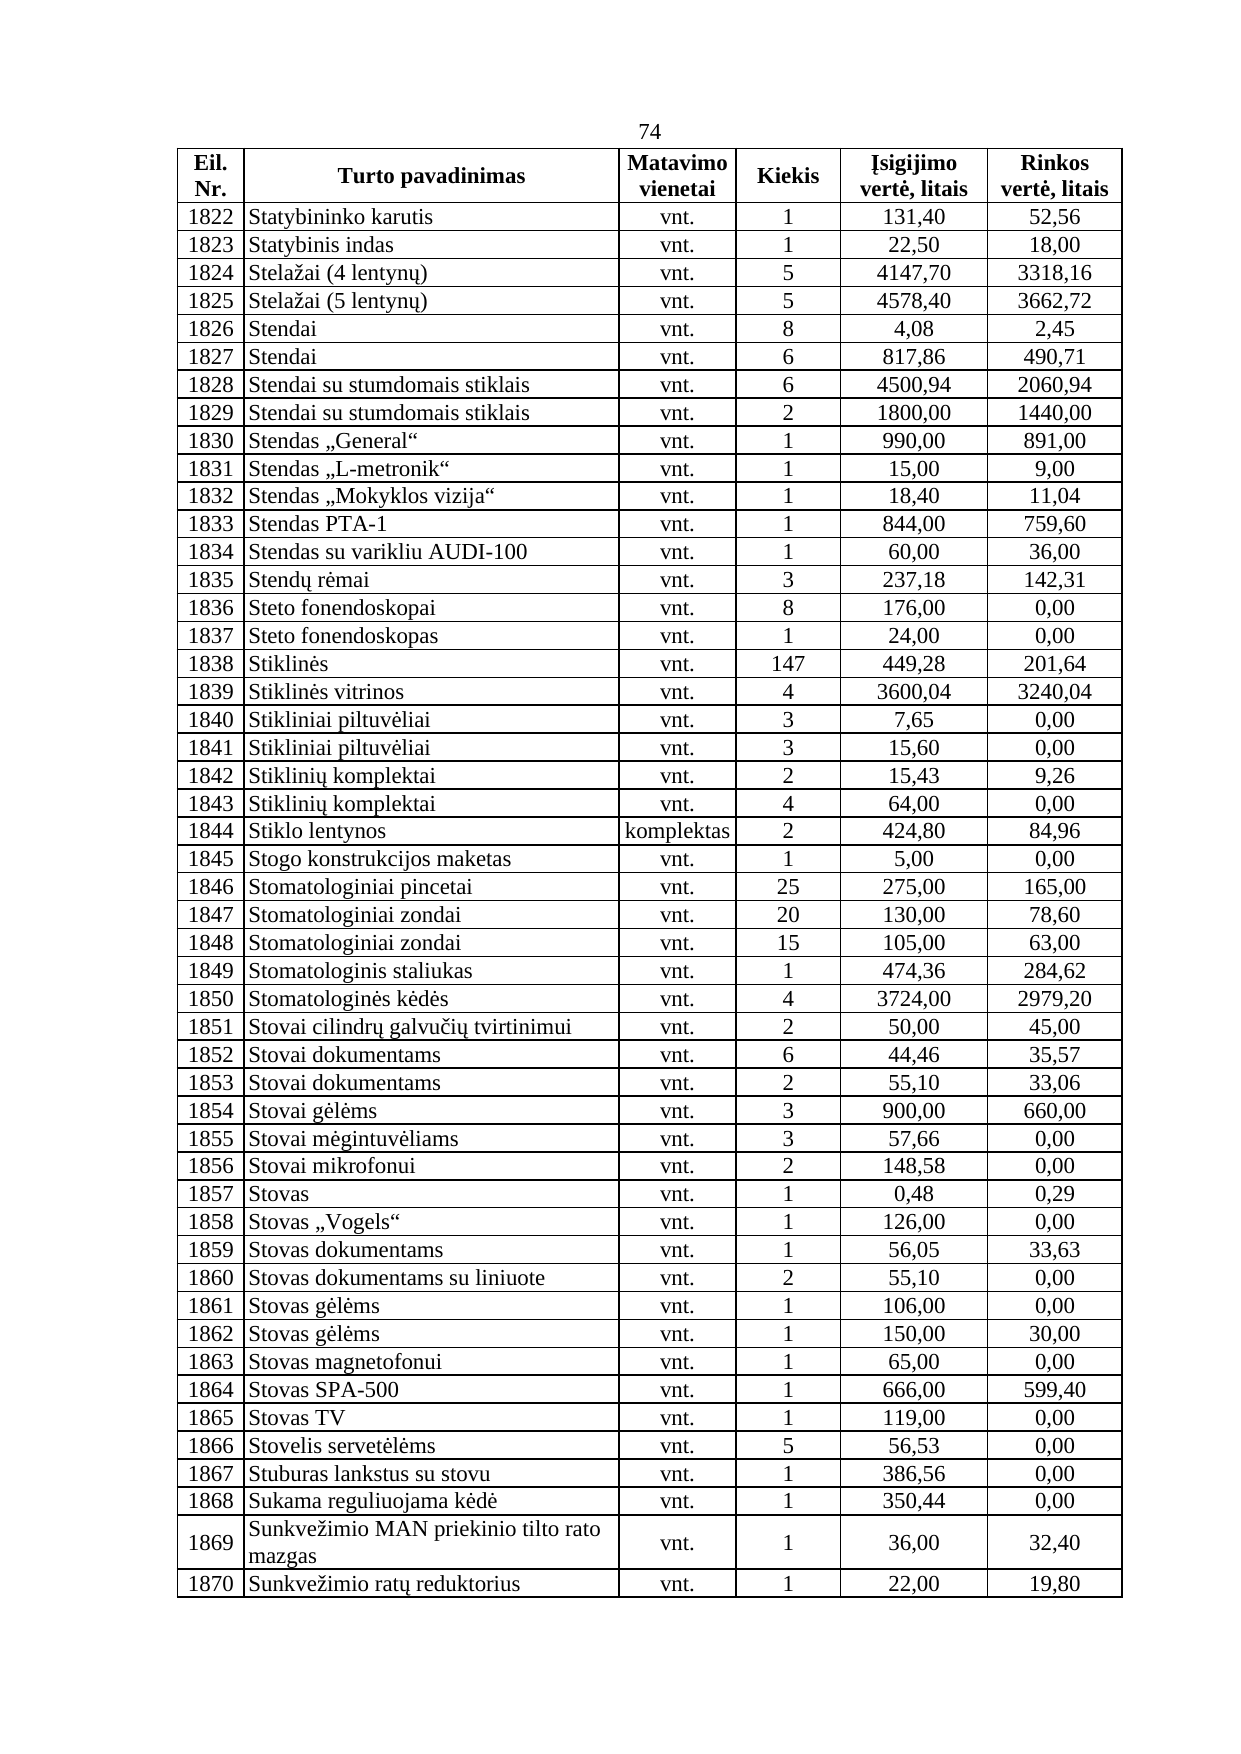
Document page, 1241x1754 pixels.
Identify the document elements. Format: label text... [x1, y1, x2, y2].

table_cell vnt. [620, 566, 735, 593]
table_cell 105,00 [841, 929, 987, 956]
table_cell Stogo konstrukcijos maketas [245, 846, 618, 872]
table_cell 8 [737, 315, 840, 341]
table_cell 131,40 [841, 203, 987, 230]
table_cell 0,00 [988, 1208, 1121, 1235]
table_cell 147 [737, 650, 840, 676]
table_cell Stendas „Mokyklos vizija“ [245, 483, 618, 509]
table_cell vnt. [620, 929, 735, 956]
table_cell vnt. [620, 231, 735, 258]
table_cell Stovas dokumentams [245, 1236, 618, 1263]
table_cell 0,48 [841, 1181, 987, 1207]
table_cell vnt. [620, 594, 735, 621]
table_cell 1822 [178, 203, 243, 230]
table_cell 3 [737, 706, 840, 732]
table_cell Stikliniai piltuvėliai [245, 706, 618, 732]
table_cell vnt. [620, 343, 735, 369]
table_cell vnt. [620, 1320, 735, 1346]
table_cell Sunkvežimio ratų reduktorius [245, 1570, 618, 1596]
table_cell 0,29 [988, 1181, 1121, 1207]
table_cell 1845 [178, 846, 243, 872]
table_cell 1 [737, 455, 840, 481]
table_cell 150,00 [841, 1320, 987, 1346]
table_cell 1835 [178, 566, 243, 593]
table_cell 1859 [178, 1236, 243, 1263]
table_cell vnt. [620, 455, 735, 481]
table_cell 1858 [178, 1208, 243, 1235]
table_cell 1828 [178, 371, 243, 397]
table_cell 11,04 [988, 483, 1121, 509]
table_cell Stikliniai piltuvėliai [245, 734, 618, 760]
table_cell Stendai su stumdomais stiklais [245, 371, 618, 397]
table_cell 15,43 [841, 762, 987, 788]
table_cell 1861 [178, 1292, 243, 1318]
table_cell 1 [737, 1570, 840, 1596]
table_cell 0,00 [988, 594, 1121, 621]
table_cell 106,00 [841, 1292, 987, 1318]
table_cell 6 [737, 1041, 840, 1067]
table_cell 1 [737, 1292, 840, 1318]
table_cell vnt. [620, 762, 735, 788]
table_cell vnt. [620, 538, 735, 565]
table_cell vnt. [620, 1125, 735, 1151]
table_cell 64,00 [841, 790, 987, 816]
table_cell Stomatologiniai zondai [245, 929, 618, 956]
table_cell 119,00 [841, 1404, 987, 1430]
table_cell 1832 [178, 483, 243, 509]
table_header Matavimo vienetai [620, 149, 735, 202]
table_cell 1 [737, 1376, 840, 1402]
table_cell vnt. [620, 1516, 735, 1568]
table_cell vnt. [620, 790, 735, 816]
table_cell 0,00 [988, 1432, 1121, 1458]
table_cell 0,00 [988, 1125, 1121, 1151]
table_cell 32,40 [988, 1516, 1121, 1568]
table_cell 474,36 [841, 957, 987, 983]
table_cell 1848 [178, 929, 243, 956]
table_cell 900,00 [841, 1097, 987, 1123]
table_cell vnt. [620, 1460, 735, 1486]
table_cell vnt. [620, 287, 735, 313]
table_cell vnt. [620, 985, 735, 1011]
table_cell 1860 [178, 1264, 243, 1291]
table_cell 990,00 [841, 427, 987, 453]
table_cell 1 [737, 203, 840, 230]
table_cell Stovai dokumentams [245, 1069, 618, 1095]
table_cell Stomatologiniai zondai [245, 901, 618, 928]
table_cell 3 [737, 1125, 840, 1151]
table_cell Stendas „General“ [245, 427, 618, 453]
table_cell 844,00 [841, 511, 987, 537]
table_cell 1854 [178, 1097, 243, 1123]
table_cell 165,00 [988, 873, 1121, 900]
table_cell 1825 [178, 287, 243, 313]
table_cell 1857 [178, 1181, 243, 1207]
table_cell Stovas TV [245, 1404, 618, 1430]
table_cell 0,00 [988, 1264, 1121, 1291]
table_cell 1869 [178, 1516, 243, 1568]
table_cell 15,60 [841, 734, 987, 760]
table_cell 1846 [178, 873, 243, 900]
table_cell 0,00 [988, 1292, 1121, 1318]
table_cell 52,56 [988, 203, 1121, 230]
table_cell 1834 [178, 538, 243, 565]
table_cell 237,18 [841, 566, 987, 593]
table_header Eil. Nr. [178, 149, 243, 202]
table_cell 1841 [178, 734, 243, 760]
table_cell 1 [737, 846, 840, 872]
table_cell vnt. [620, 1292, 735, 1318]
table_cell 0,00 [988, 1460, 1121, 1486]
table_cell Stendų rėmai [245, 566, 618, 593]
table_cell Stendai [245, 315, 618, 341]
table_cell Stelažai (5 lentynų) [245, 287, 618, 313]
table_cell 0,00 [988, 1488, 1121, 1514]
table_cell 3662,72 [988, 287, 1121, 313]
table_cell 449,28 [841, 650, 987, 676]
table_cell 350,44 [841, 1488, 987, 1514]
table_cell 1870 [178, 1570, 243, 1596]
table_cell Stendas su varikliu AUDI-100 [245, 538, 618, 565]
table_cell 1 [737, 427, 840, 453]
table_cell Stelažai (4 lentynų) [245, 259, 618, 286]
table_cell 130,00 [841, 901, 987, 928]
table_header Įsigijimo vertė, litais [841, 149, 987, 202]
table_cell vnt. [620, 1041, 735, 1067]
table_cell 33,06 [988, 1069, 1121, 1095]
table_cell 1824 [178, 259, 243, 286]
table_cell vnt. [620, 1013, 735, 1039]
table_cell 1823 [178, 231, 243, 258]
table_cell 19,80 [988, 1570, 1121, 1596]
table_cell 142,31 [988, 566, 1121, 593]
table_cell Stovas magnetofonui [245, 1348, 618, 1374]
table_cell vnt. [620, 650, 735, 676]
table_cell Stiklinių komplektai [245, 762, 618, 788]
table_cell 2 [737, 1153, 840, 1179]
table_cell 5,00 [841, 846, 987, 872]
table_cell 201,64 [988, 650, 1121, 676]
table_cell 3 [737, 566, 840, 593]
table_cell 4 [737, 678, 840, 704]
table_cell 3 [737, 1097, 840, 1123]
table_cell 1831 [178, 455, 243, 481]
table_cell 44,46 [841, 1041, 987, 1067]
table_header Turto pavadinimas [245, 149, 618, 202]
table_cell vnt. [620, 706, 735, 732]
table_cell vnt. [620, 203, 735, 230]
table_cell 1840 [178, 706, 243, 732]
table_cell vnt. [620, 901, 735, 928]
table_cell 50,00 [841, 1013, 987, 1039]
table_cell Sukama reguliuojama kėdė [245, 1488, 618, 1514]
table_cell 84,96 [988, 818, 1121, 844]
table_cell 2 [737, 1264, 840, 1291]
table_cell 1868 [178, 1488, 243, 1514]
table_cell 2 [737, 1069, 840, 1095]
table_cell 1 [737, 511, 840, 537]
table_cell 1844 [178, 818, 243, 844]
table_cell 1855 [178, 1125, 243, 1151]
table_cell Stendai su stumdomais stiklais [245, 399, 618, 425]
table_cell vnt. [620, 259, 735, 286]
table_cell 284,62 [988, 957, 1121, 983]
table_cell 4147,70 [841, 259, 987, 286]
table_cell vnt. [620, 483, 735, 509]
table_cell 148,58 [841, 1153, 987, 1179]
table_cell Stiklinės [245, 650, 618, 676]
table_cell 5 [737, 259, 840, 286]
table_cell Stendai [245, 343, 618, 369]
table_cell 1853 [178, 1069, 243, 1095]
table_cell 5 [737, 287, 840, 313]
table_cell Stovelis servetėlėms [245, 1432, 618, 1458]
table_cell vnt. [620, 1488, 735, 1514]
table_cell 63,00 [988, 929, 1121, 956]
table_cell Stovai mėgintuvėliams [245, 1125, 618, 1151]
table_cell 1 [737, 1320, 840, 1346]
table_cell 15 [737, 929, 840, 956]
table_cell Stovas dokumentams su liniuote [245, 1264, 618, 1291]
table_cell 78,60 [988, 901, 1121, 928]
table_cell 30,00 [988, 1320, 1121, 1346]
table_cell 0,00 [988, 1153, 1121, 1179]
table_cell 2,45 [988, 315, 1121, 341]
table_cell vnt. [620, 511, 735, 537]
table_cell 2 [737, 762, 840, 788]
table_cell vnt. [620, 734, 735, 760]
table_cell 2 [737, 818, 840, 844]
table_cell Stovai dokumentams [245, 1041, 618, 1067]
table_cell 56,53 [841, 1432, 987, 1458]
table_cell 1839 [178, 678, 243, 704]
table_cell 1852 [178, 1041, 243, 1067]
table_cell 1856 [178, 1153, 243, 1179]
table_cell 1 [737, 1516, 840, 1568]
table_cell Steto fonendoskopas [245, 622, 618, 648]
table_cell 1838 [178, 650, 243, 676]
table_cell 6 [737, 343, 840, 369]
table_cell 3240,04 [988, 678, 1121, 704]
table_cell 6 [737, 371, 840, 397]
table_cell 45,00 [988, 1013, 1121, 1039]
table_cell vnt. [620, 1432, 735, 1458]
table_cell vnt. [620, 1376, 735, 1402]
table_cell 1847 [178, 901, 243, 928]
table_cell vnt. [620, 846, 735, 872]
table_cell 891,00 [988, 427, 1121, 453]
table_cell 1849 [178, 957, 243, 983]
table_cell 666,00 [841, 1376, 987, 1402]
table_cell 3600,04 [841, 678, 987, 704]
table_cell 759,60 [988, 511, 1121, 537]
table_cell Stomatologinės kėdės [245, 985, 618, 1011]
table_cell 2 [737, 1013, 840, 1039]
table_cell 3724,00 [841, 985, 987, 1011]
table_cell 22,00 [841, 1570, 987, 1596]
table_cell 1 [737, 957, 840, 983]
table_cell Stovas gėlėms [245, 1320, 618, 1346]
table_cell Stovai gėlėms [245, 1097, 618, 1123]
table_cell 9,26 [988, 762, 1121, 788]
table_cell 25 [737, 873, 840, 900]
table_cell 1 [737, 231, 840, 258]
table_cell vnt. [620, 371, 735, 397]
table_cell Stovai cilindrų galvučių tvirtinimui [245, 1013, 618, 1039]
table_cell vnt. [620, 427, 735, 453]
table_cell 55,10 [841, 1264, 987, 1291]
table_cell 1 [737, 1181, 840, 1207]
table_cell komplektas [620, 818, 735, 844]
table_cell vnt. [620, 1264, 735, 1291]
table_cell 8 [737, 594, 840, 621]
table_cell 599,40 [988, 1376, 1121, 1402]
table_cell 1 [737, 1236, 840, 1263]
table_cell 275,00 [841, 873, 987, 900]
table_cell 0,00 [988, 706, 1121, 732]
table_cell 65,00 [841, 1348, 987, 1374]
table_cell 1865 [178, 1404, 243, 1430]
table_cell Stovai mikrofonui [245, 1153, 618, 1179]
table_cell 0,00 [988, 734, 1121, 760]
table_cell vnt. [620, 1404, 735, 1430]
table_cell 18,00 [988, 231, 1121, 258]
table_cell Stomatologinis staliukas [245, 957, 618, 983]
table_cell vnt. [620, 1208, 735, 1235]
table_cell 3318,16 [988, 259, 1121, 286]
table_cell Sunkvežimio MAN priekinio tilto rato mazgas [245, 1516, 618, 1568]
table_cell 9,00 [988, 455, 1121, 481]
table_cell Stovas gėlėms [245, 1292, 618, 1318]
table_header Kiekis [737, 149, 840, 202]
table_cell 1842 [178, 762, 243, 788]
table_cell 1862 [178, 1320, 243, 1346]
table_cell vnt. [620, 1570, 735, 1596]
table_cell vnt. [620, 957, 735, 983]
table_cell 1837 [178, 622, 243, 648]
table_cell vnt. [620, 1153, 735, 1179]
table_cell 4 [737, 790, 840, 816]
table_cell 36,00 [988, 538, 1121, 565]
table_cell Stiklo lentynos [245, 818, 618, 844]
table_cell 1800,00 [841, 399, 987, 425]
table_cell 33,63 [988, 1236, 1121, 1263]
table_cell vnt. [620, 1181, 735, 1207]
table_cell 1864 [178, 1376, 243, 1402]
table_cell 1833 [178, 511, 243, 537]
table_cell 1867 [178, 1460, 243, 1486]
table_cell 1 [737, 1348, 840, 1374]
table_cell 7,65 [841, 706, 987, 732]
table_cell 35,57 [988, 1041, 1121, 1067]
table_cell 18,40 [841, 483, 987, 509]
table_cell Steto fonendoskopai [245, 594, 618, 621]
table_cell 20 [737, 901, 840, 928]
table_cell 1 [737, 1404, 840, 1430]
table_cell vnt. [620, 873, 735, 900]
table_cell 0,00 [988, 1348, 1121, 1374]
table_cell 0,00 [988, 622, 1121, 648]
table_cell 424,80 [841, 818, 987, 844]
table_cell 1866 [178, 1432, 243, 1458]
table_cell vnt. [620, 1069, 735, 1095]
table_cell 4578,40 [841, 287, 987, 313]
table_cell 15,00 [841, 455, 987, 481]
table_cell 817,86 [841, 343, 987, 369]
table_cell vnt. [620, 622, 735, 648]
table_cell vnt. [620, 1236, 735, 1263]
table_cell 1836 [178, 594, 243, 621]
table_cell 1830 [178, 427, 243, 453]
table_cell 60,00 [841, 538, 987, 565]
table_cell Stendas „L-metronik“ [245, 455, 618, 481]
table_cell 2060,94 [988, 371, 1121, 397]
table_cell 1843 [178, 790, 243, 816]
table_cell 1 [737, 483, 840, 509]
table_cell 0,00 [988, 790, 1121, 816]
table_cell 55,10 [841, 1069, 987, 1095]
table_cell 5 [737, 1432, 840, 1458]
table_cell 2979,20 [988, 985, 1121, 1011]
table_cell vnt. [620, 315, 735, 341]
table_cell 0,00 [988, 1404, 1121, 1430]
table_cell vnt. [620, 678, 735, 704]
table_cell Stovas SPA-500 [245, 1376, 618, 1402]
table_cell vnt. [620, 1097, 735, 1123]
table_cell 4500,94 [841, 371, 987, 397]
table_cell 1851 [178, 1013, 243, 1039]
table_cell 57,66 [841, 1125, 987, 1151]
table_cell Stuburas lankstus su stovu [245, 1460, 618, 1486]
table_cell 1 [737, 622, 840, 648]
table_cell 1827 [178, 343, 243, 369]
table_cell 1829 [178, 399, 243, 425]
table_cell vnt. [620, 399, 735, 425]
table_cell 1 [737, 1488, 840, 1514]
table_cell 1440,00 [988, 399, 1121, 425]
table_cell 660,00 [988, 1097, 1121, 1123]
table_cell vnt. [620, 1348, 735, 1374]
table_cell 1850 [178, 985, 243, 1011]
table_cell Stiklinės vitrinos [245, 678, 618, 704]
table_cell Stovas „Vogels“ [245, 1208, 618, 1235]
table_cell 1863 [178, 1348, 243, 1374]
table_cell 1826 [178, 315, 243, 341]
table_cell 490,71 [988, 343, 1121, 369]
table_cell 2 [737, 399, 840, 425]
table_cell 56,05 [841, 1236, 987, 1263]
table_cell 0,00 [988, 846, 1121, 872]
table_cell 4 [737, 985, 840, 1011]
table_cell 22,50 [841, 231, 987, 258]
table_cell 1 [737, 538, 840, 565]
table_cell 36,00 [841, 1516, 987, 1568]
table_cell 4,08 [841, 315, 987, 341]
table_cell Stiklinių komplektai [245, 790, 618, 816]
table_cell Stendas PTA-1 [245, 511, 618, 537]
table_cell 176,00 [841, 594, 987, 621]
table_cell 3 [737, 734, 840, 760]
table_cell Statybininko karutis [245, 203, 618, 230]
table_cell Stovas [245, 1181, 618, 1207]
table_cell 24,00 [841, 622, 987, 648]
table_cell Statybinis indas [245, 231, 618, 258]
table_cell Stomatologiniai pincetai [245, 873, 618, 900]
table_header Rinkos vertė, litais [988, 149, 1121, 202]
table_cell 126,00 [841, 1208, 987, 1235]
table_cell 1 [737, 1460, 840, 1486]
table_cell 386,56 [841, 1460, 987, 1486]
table_cell 1 [737, 1208, 840, 1235]
